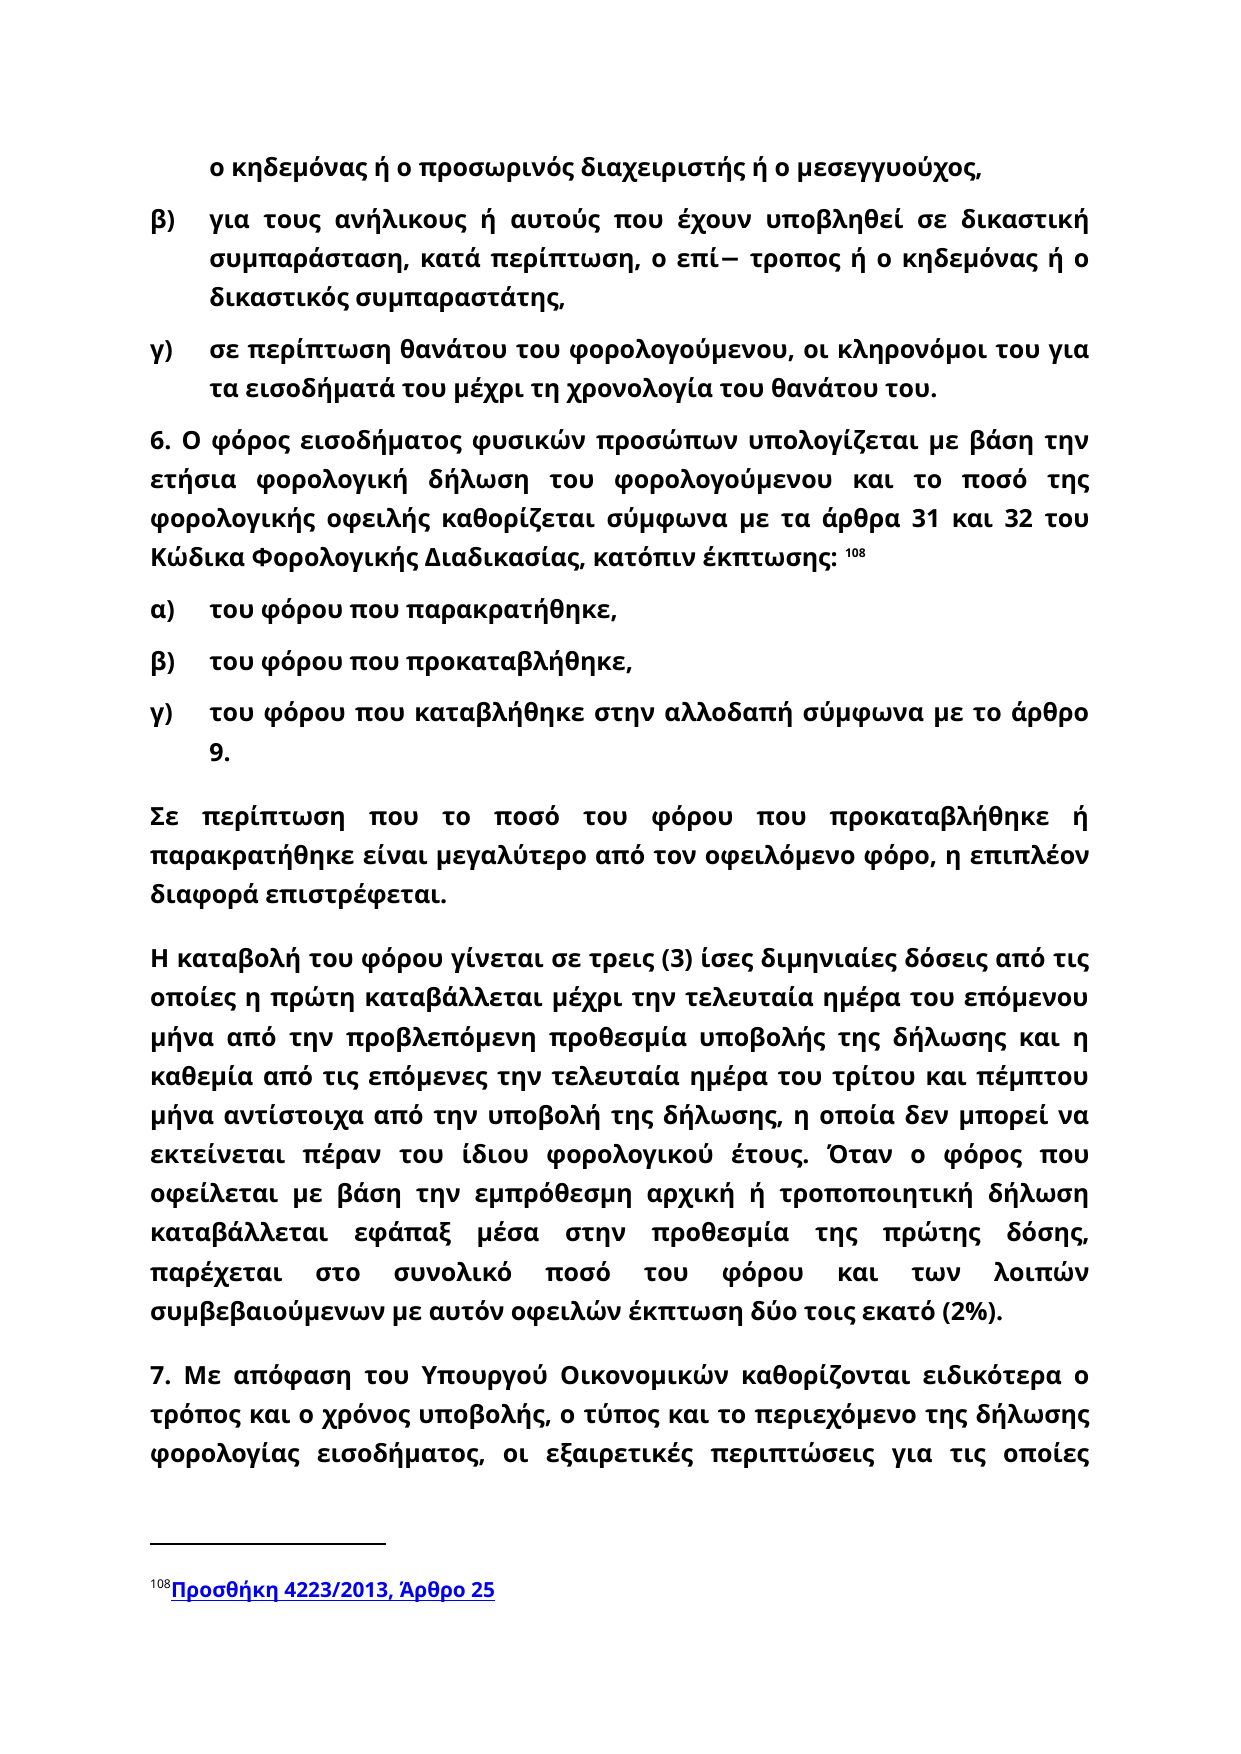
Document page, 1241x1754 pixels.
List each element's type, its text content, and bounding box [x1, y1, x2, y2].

text 7. Με απόφαση του Υπουργού Οικονομικών καθορίζονται ειδικότερα ο τρόπος και ο χρόνος υποβολής, ο τύπος και το περιεχόμενο της δήλωσης φορολογίας εισοδήματος, οι εξαιρετικές περιπτώσεις για τις οποίες [150, 1357, 1090, 1470]
text Η καταβολή του φόρου γίνεται σε τρεις (3) ίσες διμηνιαίες δόσεις από τις οποίες η πρώτη καταβάλλεται μέχρι την τελευταία ημέρα του επόμενου μήνα από την προβλεπόμενη προθεσμία υποβολής της δήλωσης και η καθεμία από τις επόμενες την τελευταία ημέρα του τρίτου και πέμπτου μήνα αντίστοιχα από την υποβολή της δήλωσης, η οποία δεν μπορεί να εκτείνεται πέραν του ίδιου φορολογικού έτους. Όταν ο φόρος που οφείλεται με βάση την εμπρόθεσμη αρχική ή τροποποιητική δήλωση καταβάλλεται εφάπαξ μέσα στην προθεσμία της πρώτης δόσης, παρέχεται στο συνολικό ποσό του φόρου και των λοιπών συμβεβαιούμενων με αυτόν οφειλών έκπτωση δύο τοις εκατό (2%). [150, 941, 1090, 1327]
list α) του φόρου που παρακρατήθηκε, [150, 592, 1090, 626]
list β) για τους ανήλικους ή αυτούς που έχουν υποβληθεί σε δικαστική συμπαράσταση, κατά περίπτωση, ο επί− τροπος ή ο κηδεμόνας ή ο δικαστικός συμπαραστάτης, [150, 202, 1090, 314]
text 6. Ο φόρος εισοδήματος φυσικών προσώπων υπολογίζεται με βάση την ετήσια φορολογική δήλωση του φορολογούμενου και το ποσό της φορολογικής οφειλής καθορίζεται σύμφωνα με τα άρθρα 31 και 32 του Κώδικα Φορολογικής Διαδικασίας, κατόπιν έκπτωσης: [150, 422, 1090, 574]
text Σε περίπτωση που το ποσό του φόρου που προκαταβλήθηκε ή παρακρατήθηκε είναι μεγαλύτερο από τον οφειλόμενο φόρο, η επιπλέον διαφορά επιστρέφεται. [150, 798, 1090, 911]
text Προσθήκη 4223/2013, Άρθρο 25 [150, 1576, 1090, 1604]
list ο κηδεμόνας ή ο προσωρινός διαχειριστής ή ο μεσεγγυούχος, [150, 150, 1090, 184]
list γ) σε περίπτωση θανάτου του φορολογούμενου, οι κληρονόμοι του για τα εισοδήματά του μέχρι τη χρονολογία του θανάτου του. [150, 332, 1090, 405]
list β) του φόρου που προκαταβλήθηκε, [150, 643, 1090, 677]
list γ) του φόρου που καταβλήθηκε στην αλλοδαπή σύμφωνα με το άρθρο 9. [150, 695, 1090, 768]
